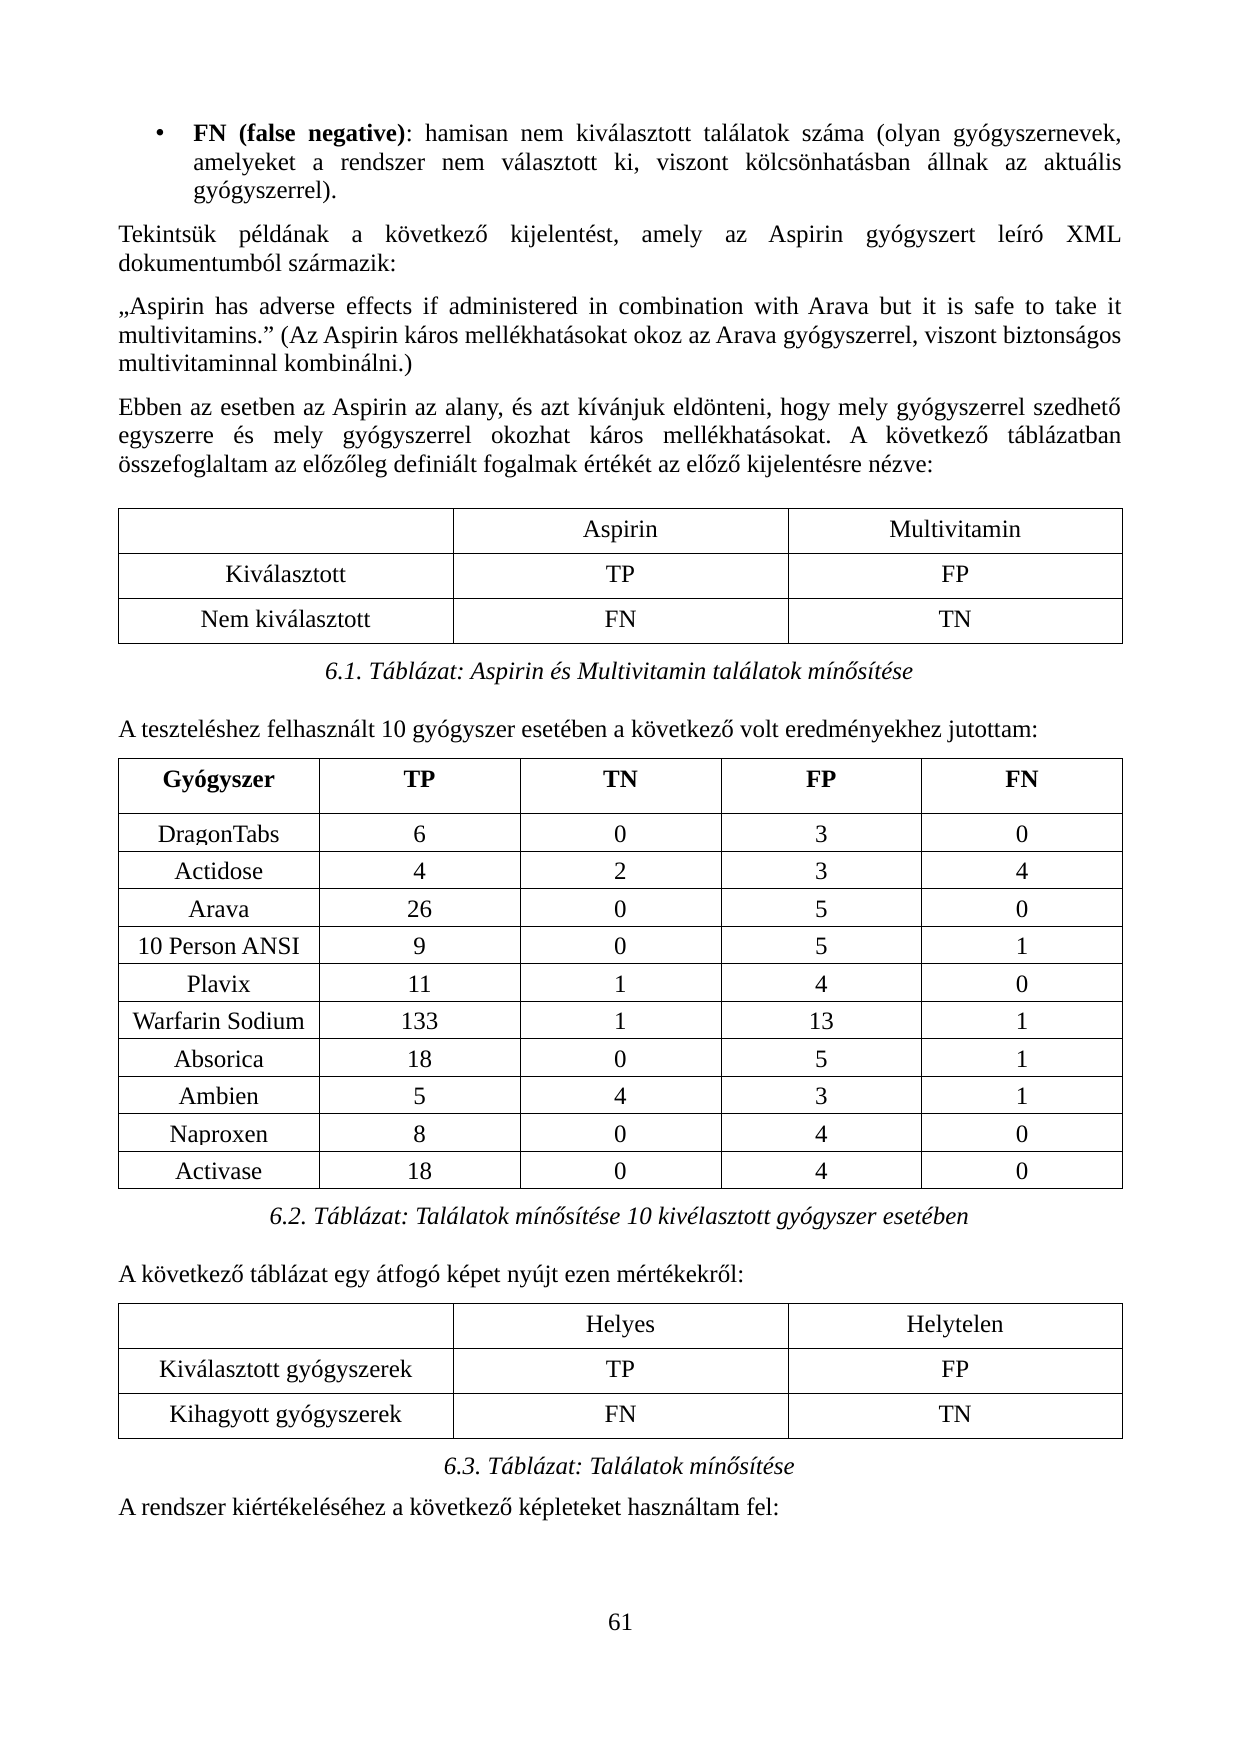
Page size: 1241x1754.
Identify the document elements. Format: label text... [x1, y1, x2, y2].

table_cell 1 [521, 1002, 721, 1038]
table_cell 18 [320, 1039, 520, 1076]
table_header FN [922, 759, 1122, 813]
table_cell 1 [922, 1077, 1122, 1113]
table_header FP [722, 759, 921, 813]
table_cell 1 [922, 927, 1122, 963]
table_cell 1 [922, 1002, 1122, 1038]
table_cell Kiválasztott gyógyszerek [119, 1349, 453, 1393]
table_cell 4 [722, 964, 921, 1001]
table_cell Ambien [119, 1077, 319, 1113]
table_cell 5 [722, 927, 921, 963]
table_header Aspirin [454, 509, 788, 553]
table_cell Absorica [119, 1039, 319, 1076]
table_cell 0 [922, 889, 1122, 926]
table_cell TP [454, 554, 788, 598]
title Ebben az esetben az Aspirin az alany, és azt kívánjuk eldönteni, hogy mely gyógyszerrel szedhető egyszerre és mely gyógyszerrel okozhat káros mellékhatásokat. A következő táblázatban összefoglaltam az előzőleg definiált fogalmak értékét az előző kijelentésre nézve: [118, 392, 1122, 478]
table_cell 1 [922, 1039, 1122, 1076]
table_cell 3 [722, 814, 921, 851]
table_cell 18 [320, 1152, 520, 1188]
text 6.1. Táblázat: Aspirin és Multivitamin találatok mínősítése [118, 656, 1122, 684]
table_cell 0 [922, 1152, 1122, 1188]
table_header TP [320, 759, 520, 813]
table_cell Arava [119, 889, 319, 926]
table_cell 3 [722, 852, 921, 888]
table_cell 9 [320, 927, 520, 963]
list FN (false negative): hamisan nem kiválasztott találatok száma (olyan gyógyszernevek, amelyeket a rendszer nem választott ki, viszont kölcsönhatásban állnak az aktuális gyógyszerrel). [156, 118, 1122, 204]
table_header Helyes [454, 1304, 788, 1348]
table_cell 5 [722, 889, 921, 926]
table_cell Plavix [119, 964, 319, 1001]
table_cell 8 [320, 1114, 520, 1151]
table_cell 4 [521, 1077, 721, 1113]
table_cell FP [789, 554, 1122, 598]
table_cell 4 [922, 852, 1122, 888]
table_cell 0 [521, 1152, 721, 1188]
table_cell 133 [320, 1002, 520, 1038]
table_cell FN [454, 599, 788, 643]
table_cell FN [454, 1394, 788, 1438]
table_header TN [521, 759, 721, 813]
table_cell Nem kiválasztott [119, 599, 453, 643]
table_header Gyógyszer [119, 759, 319, 813]
table_cell 0 [521, 814, 721, 851]
table_header [119, 509, 453, 553]
table_cell 11 [320, 964, 520, 1001]
text Tekintsük példának a következő kijelentést, amely az Aspirin gyógyszert leíró XML dokumentumból származik: [118, 219, 1122, 276]
table_cell 3 [722, 1077, 921, 1113]
table_cell TN [789, 1394, 1122, 1438]
table_cell 0 [521, 889, 721, 926]
table_cell 0 [922, 964, 1122, 1001]
text 6.3. Táblázat: Találatok mínősítése [118, 1451, 1122, 1479]
table_cell Kiválasztott [119, 554, 453, 598]
table_cell Kihagyott gyógyszerek [119, 1394, 453, 1438]
table_cell Actidose [119, 852, 319, 888]
title A teszteléshez felhasznált 10 gyógyszer esetében a következő volt eredményekhez jutottam: [118, 714, 1122, 743]
table_cell 1 [521, 964, 721, 1001]
text 6.2. Táblázat: Találatok mínősítése 10 kivélasztott gyógyszer esetében [118, 1201, 1122, 1229]
table_cell 0 [521, 1114, 721, 1151]
table_cell Warfarin Sodium [119, 1002, 319, 1038]
title A rendszer kiértékeléséhez a következő képleteket használtam fel: [118, 1492, 1122, 1521]
table_cell Activase [119, 1152, 319, 1188]
table_cell Naproxen [119, 1114, 319, 1151]
table_header [119, 1304, 453, 1348]
table_cell DragonTabs [119, 814, 319, 851]
table_cell 2 [521, 852, 721, 888]
table_cell 5 [722, 1039, 921, 1076]
table_cell 0 [922, 814, 1122, 851]
table_cell 0 [521, 1039, 721, 1076]
table_cell TP [454, 1349, 788, 1393]
table_cell 4 [722, 1152, 921, 1188]
table_cell TN [789, 599, 1122, 643]
title A következő táblázat egy átfogó képet nyújt ezen mértékekről: [118, 1259, 1122, 1288]
table_header Helytelen [789, 1304, 1122, 1348]
table_cell 13 [722, 1002, 921, 1038]
text „Aspirin has adverse effects if administered in combination with Arava but it is safe to take it multivitamins.” (Az Aspirin káros mellékhatásokat okoz az Arava gyógyszerrel, viszont biztonságos multivitaminnal kombinálni.) [118, 291, 1122, 377]
table_cell 6 [320, 814, 520, 851]
table_header Multivitamin [789, 509, 1122, 553]
table_cell 0 [922, 1114, 1122, 1151]
table_cell 4 [722, 1114, 921, 1151]
table_cell 4 [320, 852, 520, 888]
table_cell 5 [320, 1077, 520, 1113]
table_cell 0 [521, 927, 721, 963]
table_cell 26 [320, 889, 520, 926]
table_cell FP [789, 1349, 1122, 1393]
table_cell 10 Person ANSI [119, 927, 319, 963]
